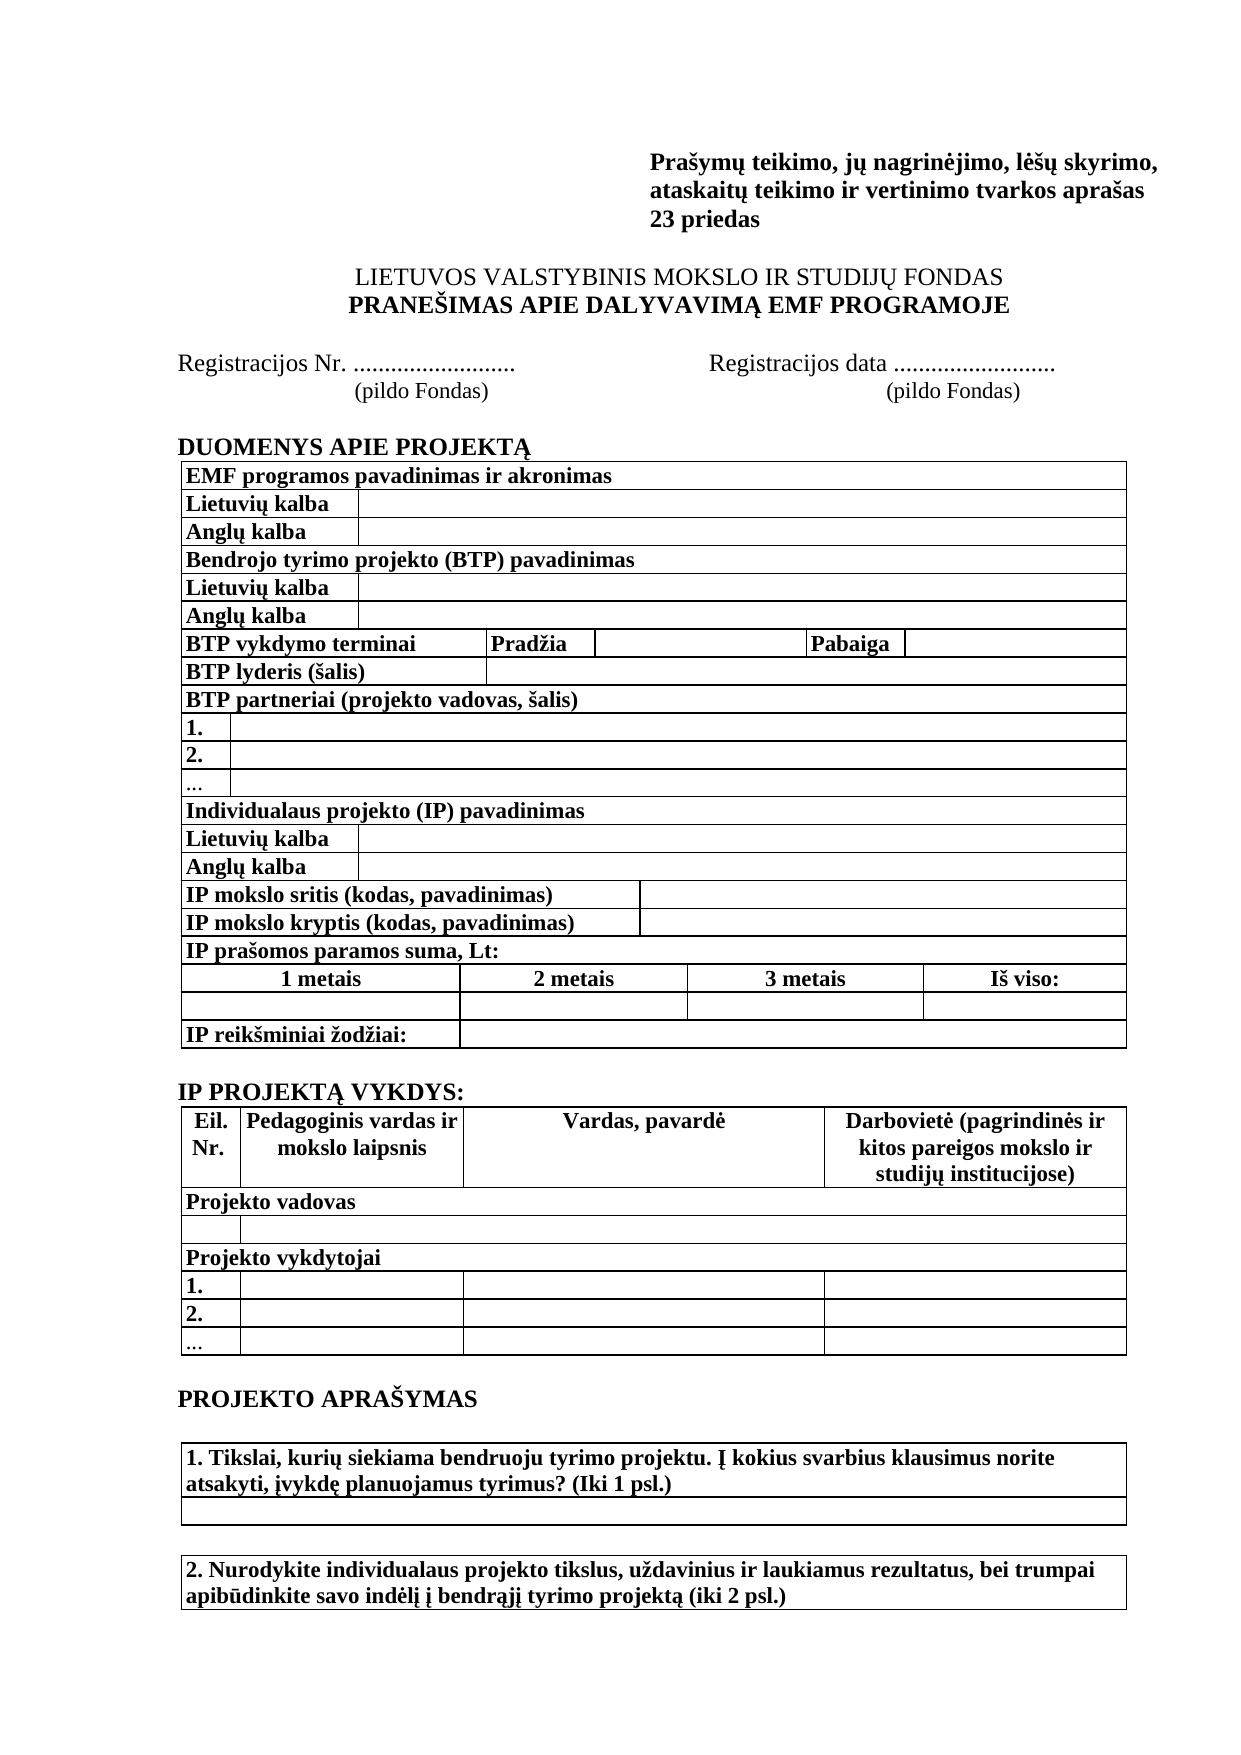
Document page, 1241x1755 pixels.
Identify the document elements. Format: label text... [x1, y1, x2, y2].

table_cell [182, 1216, 240, 1242]
table_cell [241, 1216, 1126, 1242]
table_cell Lietuvių kalba [182, 825, 358, 852]
table_cell [461, 1021, 1126, 1047]
table_cell IP reikšminiai žodžiai: [182, 1021, 459, 1047]
table_cell [641, 881, 1126, 907]
table_header EMF programos pavadinimas ir akronimas [182, 462, 1126, 489]
table_cell Iš viso: [924, 965, 1126, 991]
table_cell BTP partneriai (projekto vadovas, šalis) [182, 686, 1126, 712]
text IP PROJEKTĄ VYKDYS: [177, 1077, 1181, 1106]
table_cell [688, 993, 923, 1019]
table_cell Lietuvių kalba [182, 574, 358, 600]
table_header Vardas, pavardė [464, 1108, 824, 1187]
table_cell ... [182, 1328, 240, 1354]
table_cell [359, 853, 1126, 879]
table_cell IP mokslo kryptis (kodas, pavadinimas) [182, 909, 639, 935]
table_cell Pabaiga [807, 630, 904, 656]
table_header Darbovietė (pagrindinės ir kitos pareigos mokslo ir studijų institucijose) [825, 1108, 1126, 1187]
table_cell [464, 1300, 824, 1326]
table_cell [231, 742, 1126, 768]
table_cell IP mokslo sritis (kodas, pavadinimas) [182, 881, 639, 907]
table_cell 2. [182, 1300, 240, 1326]
table_cell IP prašomos paramos suma, Lt: [182, 937, 1126, 963]
table_cell [182, 1498, 1126, 1524]
text Prašymų teikimo, jų nagrinėjimo, lėšų skyrimo, ataskaitų teikimo ir vertinimo tvarkos aprašas [649, 147, 1181, 204]
table_cell Lietuvių kalba [182, 490, 358, 517]
table_cell [641, 909, 1126, 935]
table_cell Anglų kalba [182, 602, 358, 628]
table_cell Projekto vadovas [182, 1188, 1126, 1214]
table_header Pedagoginis vardas ir mokslo laipsnis [241, 1108, 463, 1187]
table_cell BTP lyderis (šalis) [182, 658, 486, 684]
table_cell ... [182, 770, 230, 796]
table_cell [359, 602, 1126, 628]
text (pildo Fondas) (pildo Fondas) [354, 377, 1181, 403]
table_cell [231, 714, 1126, 740]
table_cell [825, 1328, 1126, 1354]
table_cell 1. [182, 714, 230, 740]
table_cell Bendrojo tyrimo projekto (BTP) pavadinimas [182, 546, 1126, 572]
table_cell Projekto vykdytojai [182, 1244, 1126, 1270]
text PRANEŠIMAS APIE DALYVAVIMĄ EMF PROGRAMOJE [177, 291, 1181, 319]
table_cell [464, 1328, 824, 1354]
table_cell BTP vykdymo terminai [182, 630, 486, 656]
table_cell [359, 518, 1126, 544]
table_cell [241, 1328, 463, 1354]
table_cell [596, 630, 806, 656]
table_cell [906, 630, 1126, 656]
table_cell [359, 574, 1126, 600]
table_cell [359, 490, 1126, 517]
table_cell 1. [182, 1272, 240, 1298]
table_header Eil. Nr. [182, 1108, 240, 1187]
text PROJEKTO APRAŠYMAS [177, 1384, 1181, 1413]
table_cell [182, 993, 459, 1019]
table_cell 1 metais [182, 965, 459, 991]
text 23 priedas [649, 204, 1181, 233]
table_cell [464, 1272, 824, 1298]
table_cell [825, 1300, 1126, 1326]
table_cell Anglų kalba [182, 518, 358, 544]
table_cell [241, 1272, 463, 1298]
table_cell [487, 658, 1126, 684]
table_cell [241, 1300, 463, 1326]
table_cell [359, 825, 1126, 852]
table_cell Individualaus projekto (IP) pavadinimas [182, 797, 1126, 824]
table_cell [825, 1272, 1126, 1298]
table_cell Pradžia [487, 630, 594, 656]
text LIETUVOS VALSTYBINIS MOKSLO IR STUDIJŲ FONDAS [177, 262, 1181, 291]
table_cell [231, 770, 1126, 796]
text DUOMENYS APIE PROJEKTĄ [177, 432, 1181, 461]
table_cell [461, 993, 687, 1019]
table_cell 2. [182, 742, 230, 768]
table_cell 2 metais [461, 965, 687, 991]
text Registracijos Nr. .......................... Registracijos data .......................... [177, 348, 1181, 377]
table_header 1. Tikslai, kurių siekiama bendruoju tyrimo projektu. Į kokius svarbius klausimus norite atsakyti, įvykdę planuojamus tyrimus? (Iki 1 psl.) [182, 1444, 1126, 1496]
table_cell [924, 993, 1126, 1019]
table_cell Anglų kalba [182, 853, 358, 879]
table_header 2. Nurodykite individualaus projekto tikslus, uždavinius ir laukiamus rezultatus, bei trumpai apibūdinkite savo indėlį į bendrąjį tyrimo projektą (iki 2 psl.) [182, 1556, 1126, 1609]
table_cell 3 metais [688, 965, 923, 991]
